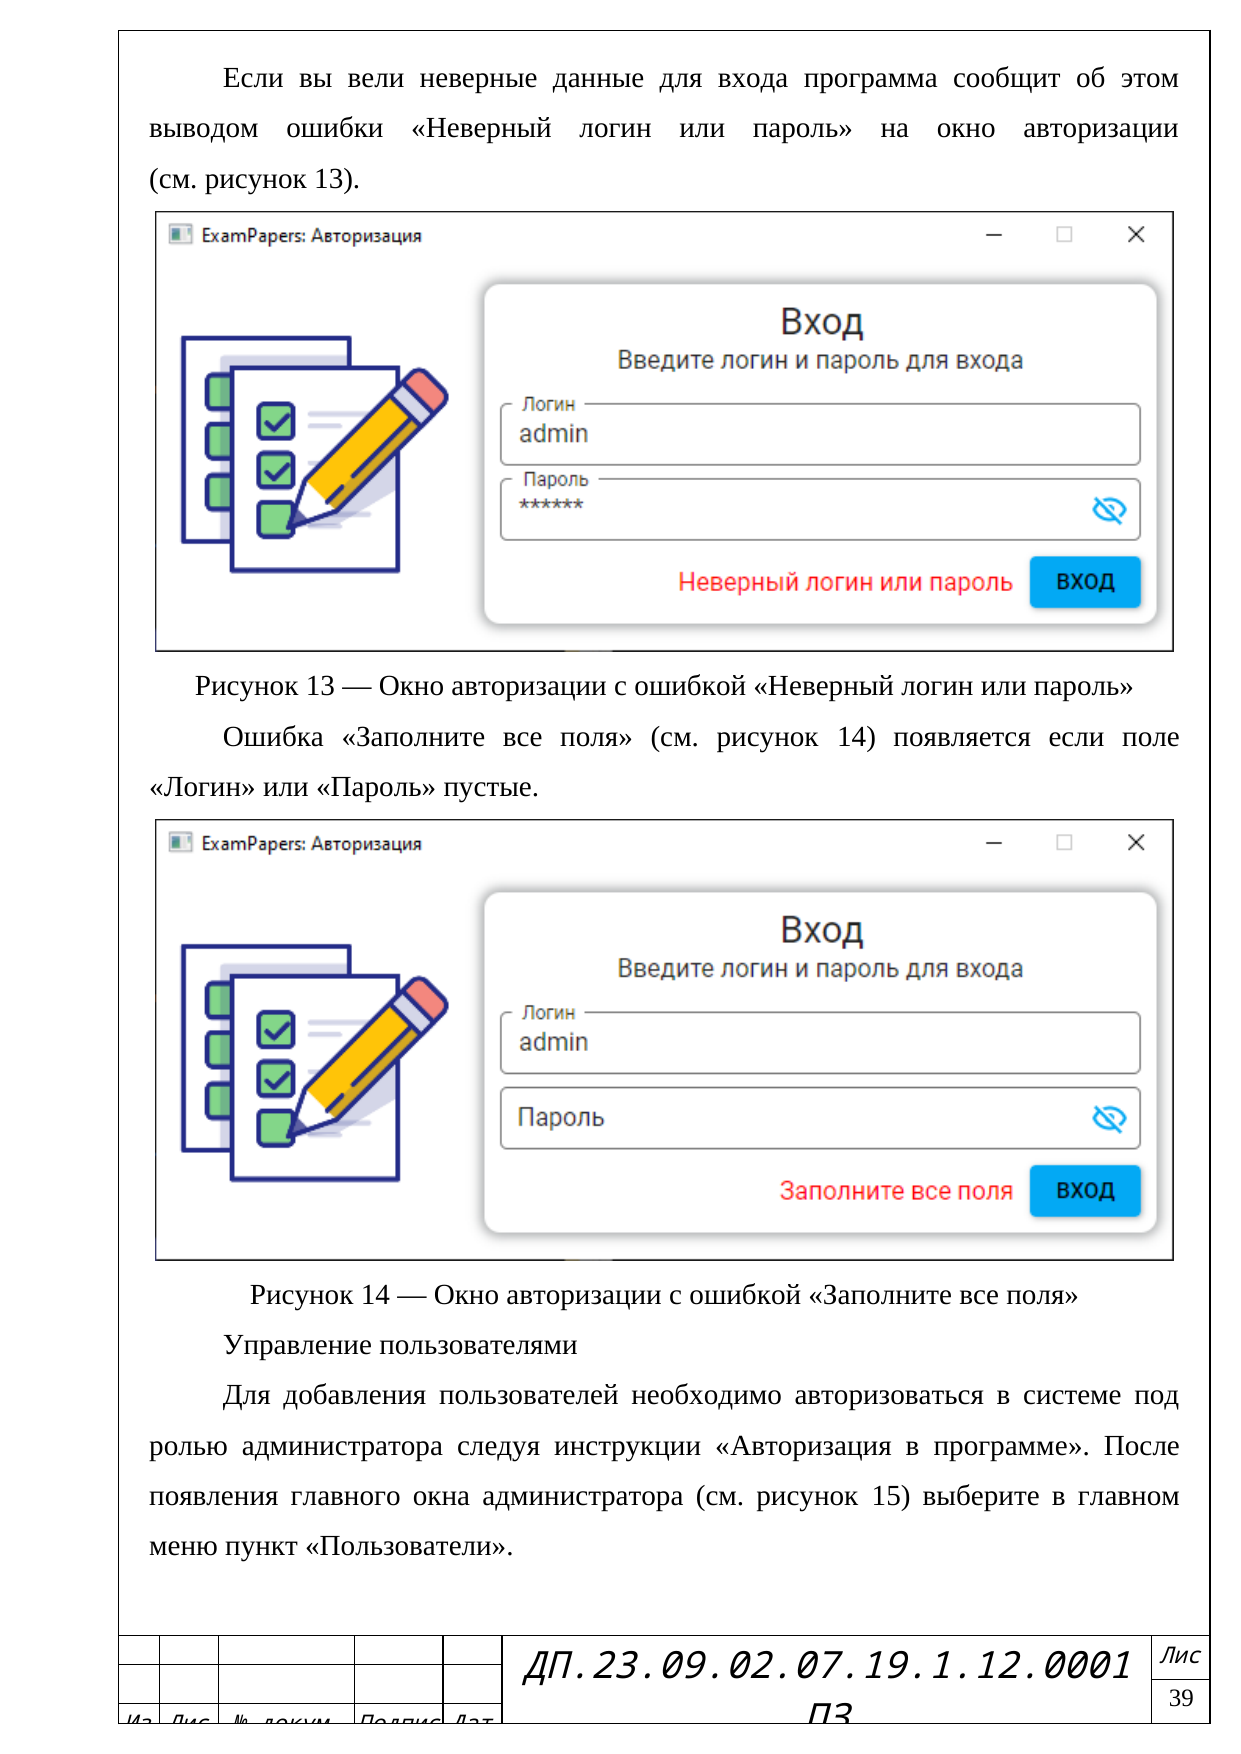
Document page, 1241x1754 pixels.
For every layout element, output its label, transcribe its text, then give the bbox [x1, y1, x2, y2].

text Управление пользователями [149, 1261, 1180, 1361]
text Если вы вели неверные данные для входа программа сообщит об этом выводом ошибки «Неверный логин или пароль» на окно авторизации (см. рисунок 13). [149, 60, 1180, 194]
picture [155, 819, 1174, 1261]
picture [155, 211, 1174, 652]
text Рисунок 14 — Окно авторизации с ошибкой «Заполните все поля» [155, 1261, 1174, 1310]
text Рисунок 13 — Окно авторизации с ошибкой «Неверный логин или пароль» [155, 652, 1174, 702]
text Ошибка «Заполните все поля» (см. рисунок 14) появляется если поле «Логин» или «Пароль» пустые. [149, 652, 1180, 803]
text Для добавления пользователей необходимо авторизоваться в системе под ролью администратора следуя инструкции «Авторизация в программе». После появления главного окна администратора (см. рисунок 15) выберите в главном меню пункт «Пользователи». [149, 1377, 1180, 1562]
